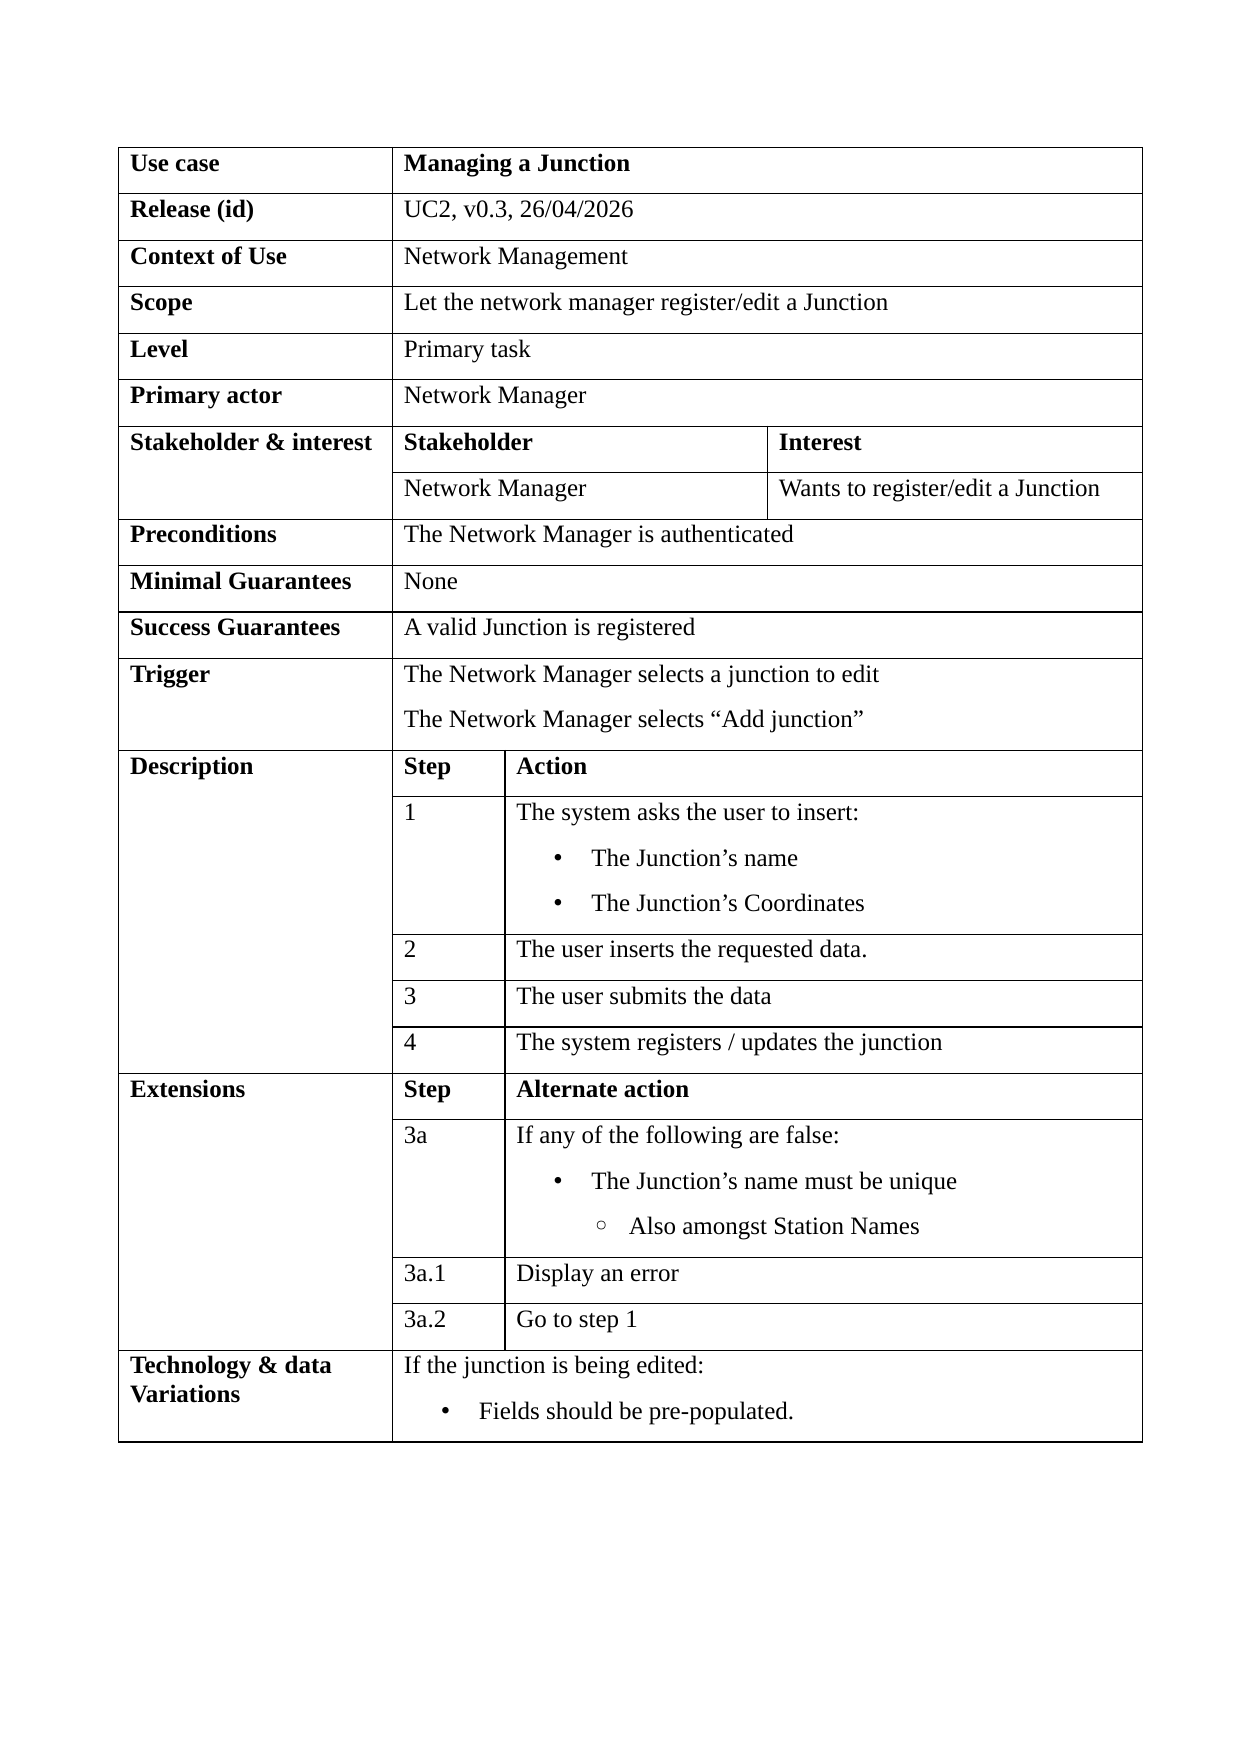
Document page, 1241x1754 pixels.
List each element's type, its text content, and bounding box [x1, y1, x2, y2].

table_header Use case [119, 148, 392, 193]
table_cell Alternate action [506, 1074, 1142, 1119]
table_cell 2 [393, 935, 504, 980]
table_header Managing a Junction [393, 148, 1142, 193]
table_cell 3a.1 [393, 1258, 504, 1303]
table_cell Action [506, 751, 1142, 796]
table_cell Display an error [506, 1258, 1142, 1303]
table_cell Interest [768, 427, 1142, 472]
table_cell Step [393, 1074, 504, 1119]
table_cell If any of the following are false: The Junction’s name must be unique Also amongst Station Names [506, 1120, 1142, 1257]
table_cell Primary actor [119, 380, 392, 426]
table_cell 1 [393, 797, 504, 933]
table_cell 3a.2 [393, 1304, 504, 1349]
table_cell None [393, 566, 1142, 611]
table_cell Let the network manager register/edit a Junction [393, 287, 1142, 333]
table_cell Technology & data Variations [119, 1351, 392, 1441]
table_cell Network Manager [393, 473, 767, 518]
table_cell The Network Manager is authenticated [393, 520, 1142, 565]
table_cell Level [119, 334, 392, 379]
table_cell The user submits the data [506, 981, 1142, 1026]
table_cell Trigger [119, 659, 392, 750]
table_cell Release (id) [119, 194, 392, 240]
table_cell Go to step 1 [506, 1304, 1142, 1349]
table_cell Network Management [393, 241, 1142, 286]
table_cell Description [119, 751, 392, 1073]
table_cell Primary task [393, 334, 1142, 379]
table_cell The system asks the user to insert: The Junction’s name The Junction’s Coordinates [506, 797, 1142, 933]
table_cell Minimal Guarantees [119, 566, 392, 611]
table_cell 3 [393, 981, 504, 1026]
table_cell If the junction is being edited: Fields should be pre-populated. [393, 1351, 1142, 1441]
table_cell Success Guarantees [119, 613, 392, 658]
table_cell 3a [393, 1120, 504, 1257]
table_cell Preconditions [119, 520, 392, 565]
table_cell UC2, v0.3, 26/04/2026 [393, 194, 1142, 240]
table_cell Extensions [119, 1074, 392, 1349]
table_cell Step [393, 751, 504, 796]
table_cell Stakeholder [393, 427, 767, 472]
table_cell The Network Manager selects a junction to edit The Network Manager selects “Add junction” [393, 659, 1142, 750]
table_cell Wants to register/edit a Junction [768, 473, 1142, 518]
table_cell Network Manager [393, 380, 1142, 426]
table_cell The system registers / updates the junction [506, 1028, 1142, 1073]
table_cell The user inserts the requested data. [506, 935, 1142, 980]
table_cell Scope [119, 287, 392, 333]
table_cell A valid Junction is registered [393, 613, 1142, 658]
table_cell Stakeholder & interest [119, 427, 392, 518]
table_cell Context of Use [119, 241, 392, 286]
table_cell 4 [393, 1028, 504, 1073]
